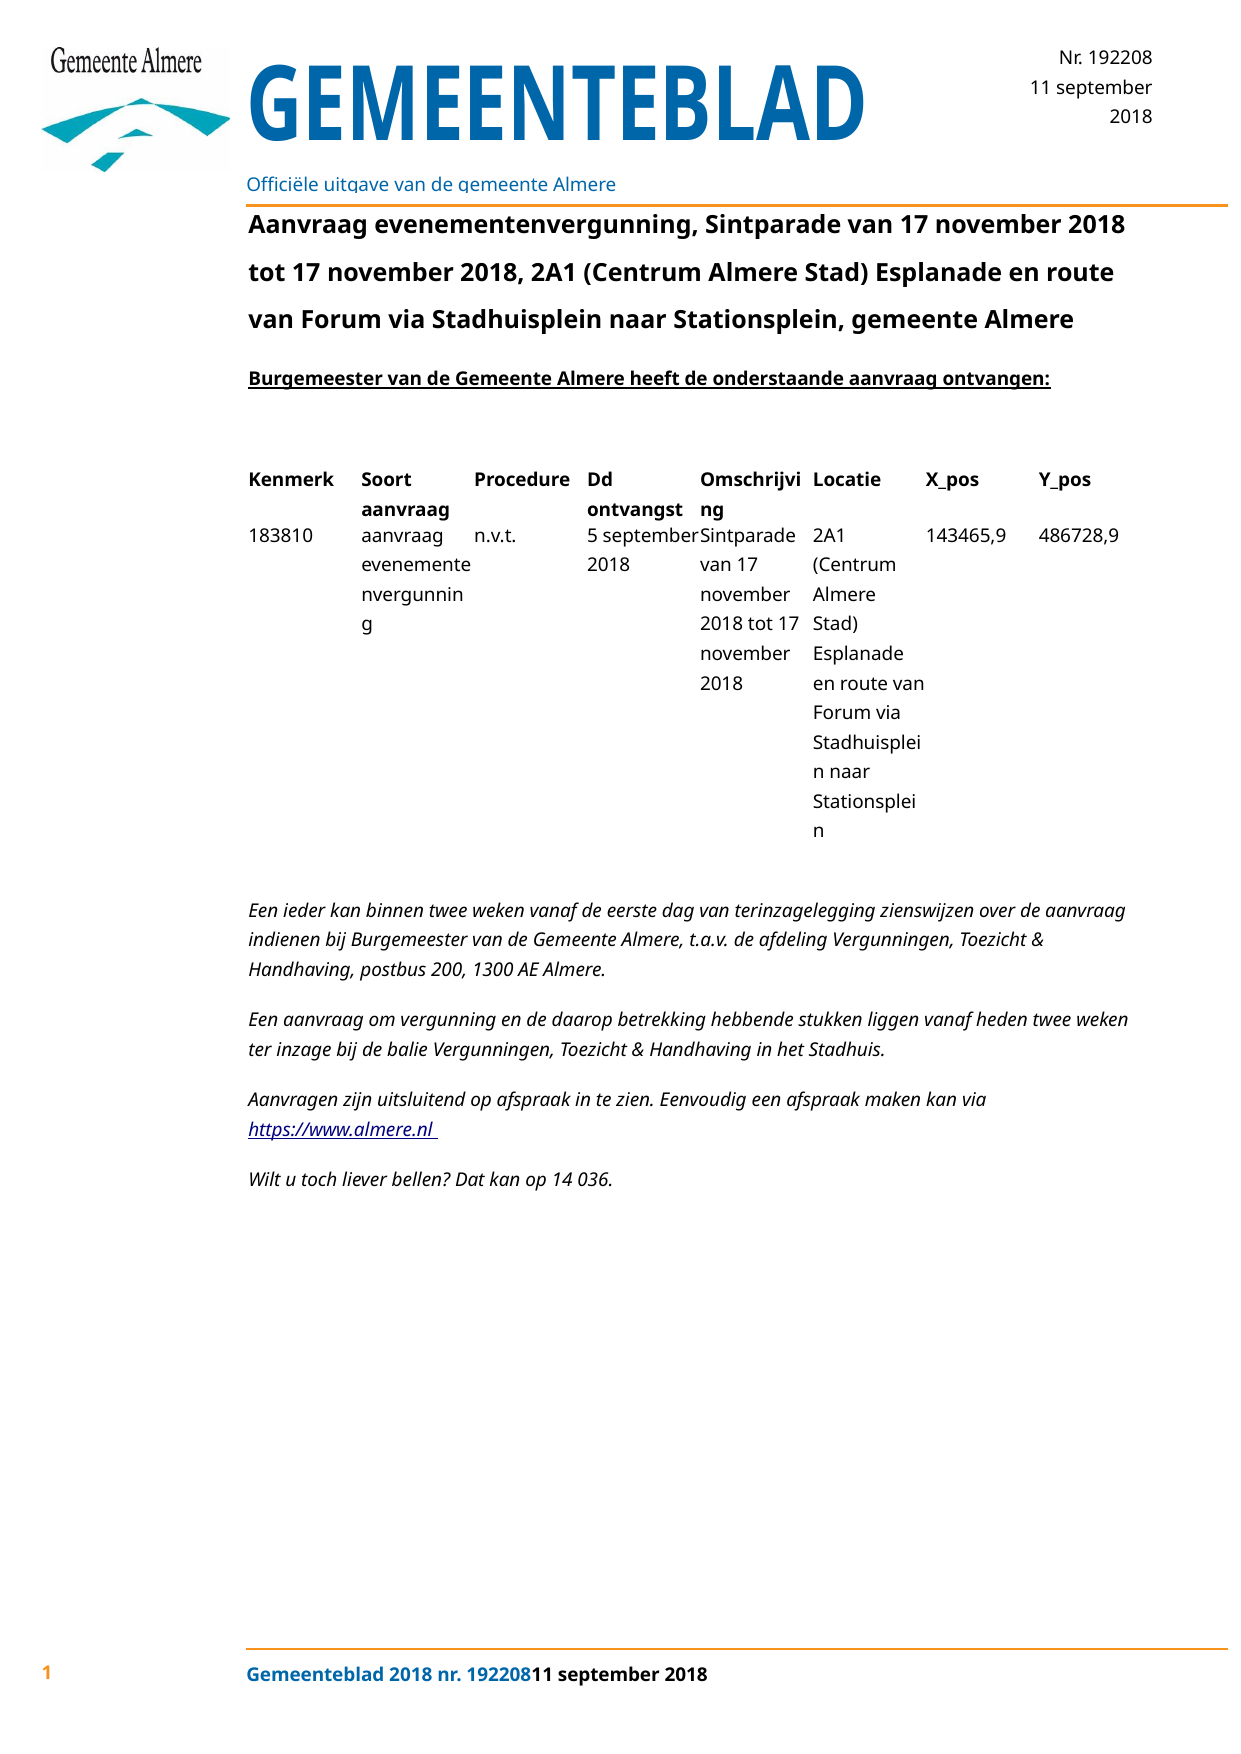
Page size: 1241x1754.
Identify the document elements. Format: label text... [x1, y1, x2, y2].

text Aanvragen zijn uitsluitend op afspraak in te zien. Eenvoudig een afspraak maken kan via https://www.almere.nl [248, 1087, 1152, 1142]
table_cell Sintparade van 17 november 2018 tot 17 november 2018 [700, 522, 813, 843]
table_cell 143465,9 [926, 522, 1038, 843]
table_cell aanvraag evenementenvergunning [361, 522, 474, 843]
table_cell 2A1 (Centrum Almere Stad) Esplanade en route van Forum via Stadhuisplein naar Stationsplein [813, 522, 926, 843]
text Een aanvraag om vergunning en de daarop betrekking hebbende stukken liggen vanaf heden twee weken ter inzage bij de balie Vergunningen, Toezicht & Handhaving in het Stadhuis. [248, 1007, 1152, 1062]
table_cell 5 september 2018 [587, 522, 700, 843]
table_header Kenmerk [248, 466, 361, 522]
table_cell 183810 [248, 522, 361, 843]
text Burgemeester van de Gemeente Almere heeft de onderstaande aanvraag ontvangen: [248, 366, 1152, 391]
table_header Dd ontvangst [587, 466, 700, 522]
table_header Soort aanvraag [361, 466, 474, 522]
table_header Locatie [813, 466, 926, 522]
table_header Omschrijving [700, 466, 813, 522]
table_cell n.v.t. [474, 522, 587, 843]
table_cell 486728,9 [1039, 522, 1152, 843]
picture [41, 47, 231, 172]
table_header Y_pos [1039, 466, 1152, 522]
table_header Procedure [474, 466, 587, 522]
table_header X_pos [926, 466, 1038, 522]
text Een ieder kan binnen twee weken vanaf de eerste dag van terinzagelegging zienswijzen over de aanvraag indienen bij Burgemeester van de Gemeente Almere, t.a.v. de afdeling Vergunningen, Toezicht & Handhaving, postbus 200, 1300 AE Almere. [248, 897, 1152, 982]
text Aanvraag evenementenvergunning, Sintparade van 17 november 2018 tot 17 november 2018, 2A1 (Centrum Almere Stad) Esplanade en route van Forum via Stadhuisplein naar Stationsplein, gemeente Almere [248, 207, 1152, 336]
text Wilt u toch liever bellen? Dat kan op 14 036. [248, 1167, 1152, 1192]
